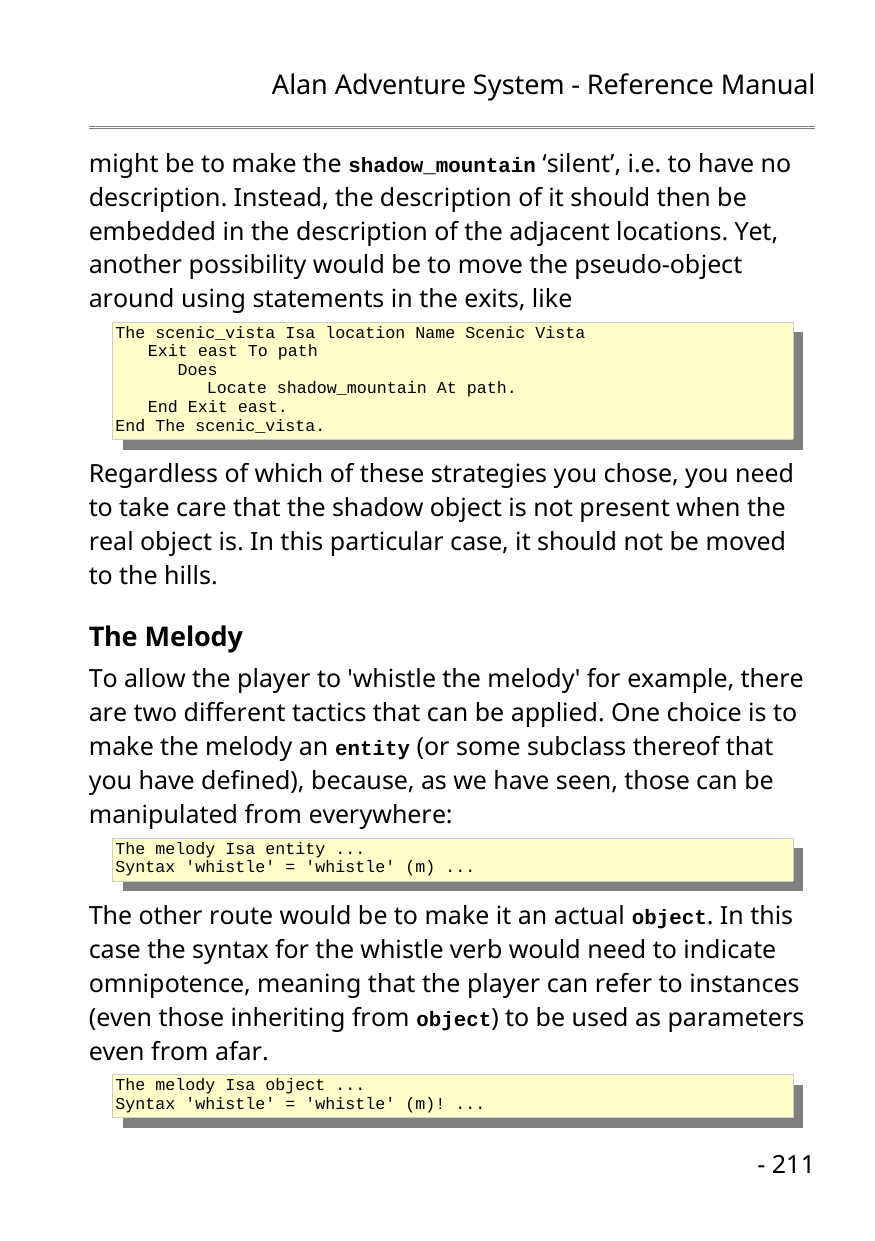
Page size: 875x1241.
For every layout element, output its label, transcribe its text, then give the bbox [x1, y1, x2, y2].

text The melody Isa object ... [113, 1075, 793, 1093]
text To allow the player to 'whistle the melody' for example, there are two different tactics that can be applied. One choice is to make the melody an entity (or some subclass thereof that you have defined), because, as we have seen, those can be manipulated from everywhere: [88, 661, 815, 831]
text Syntax 'whistle' = 'whistle' (m) ... [113, 856, 793, 881]
text The melody Isa entity ... [113, 839, 793, 856]
text Regardless of which of these strategies you chose, you need to take care that the shadow object is not present when the real object is. In this particular case, it should not be moved to the hills. [88, 456, 815, 592]
text Syntax 'whistle' = 'whistle' (m)! ... [113, 1093, 793, 1117]
text The other route would be to make it an actual object. In this case the syntax for the whistle verb would need to indicate omnipotence, meaning that the player can refer to instances (even those inheriting from object) to be used as parameters even from afar. [88, 898, 815, 1068]
text The scenic_vista Isa location Name Scenic Vista Exit east To path Does Locate shadow_mountain At path. End Exit east. End The scenic_vista. [113, 323, 793, 439]
subtitle The Melody [88, 617, 815, 654]
text might be to make the shadow_mountain ‘silent’, i.e. to have no descrip­tion. Instead, the description of it should then be embedded in the description of the adjacent locations. Yet, another possibility would be to move the pseudo-ob­ject around using statements in the exits, like [88, 146, 815, 315]
